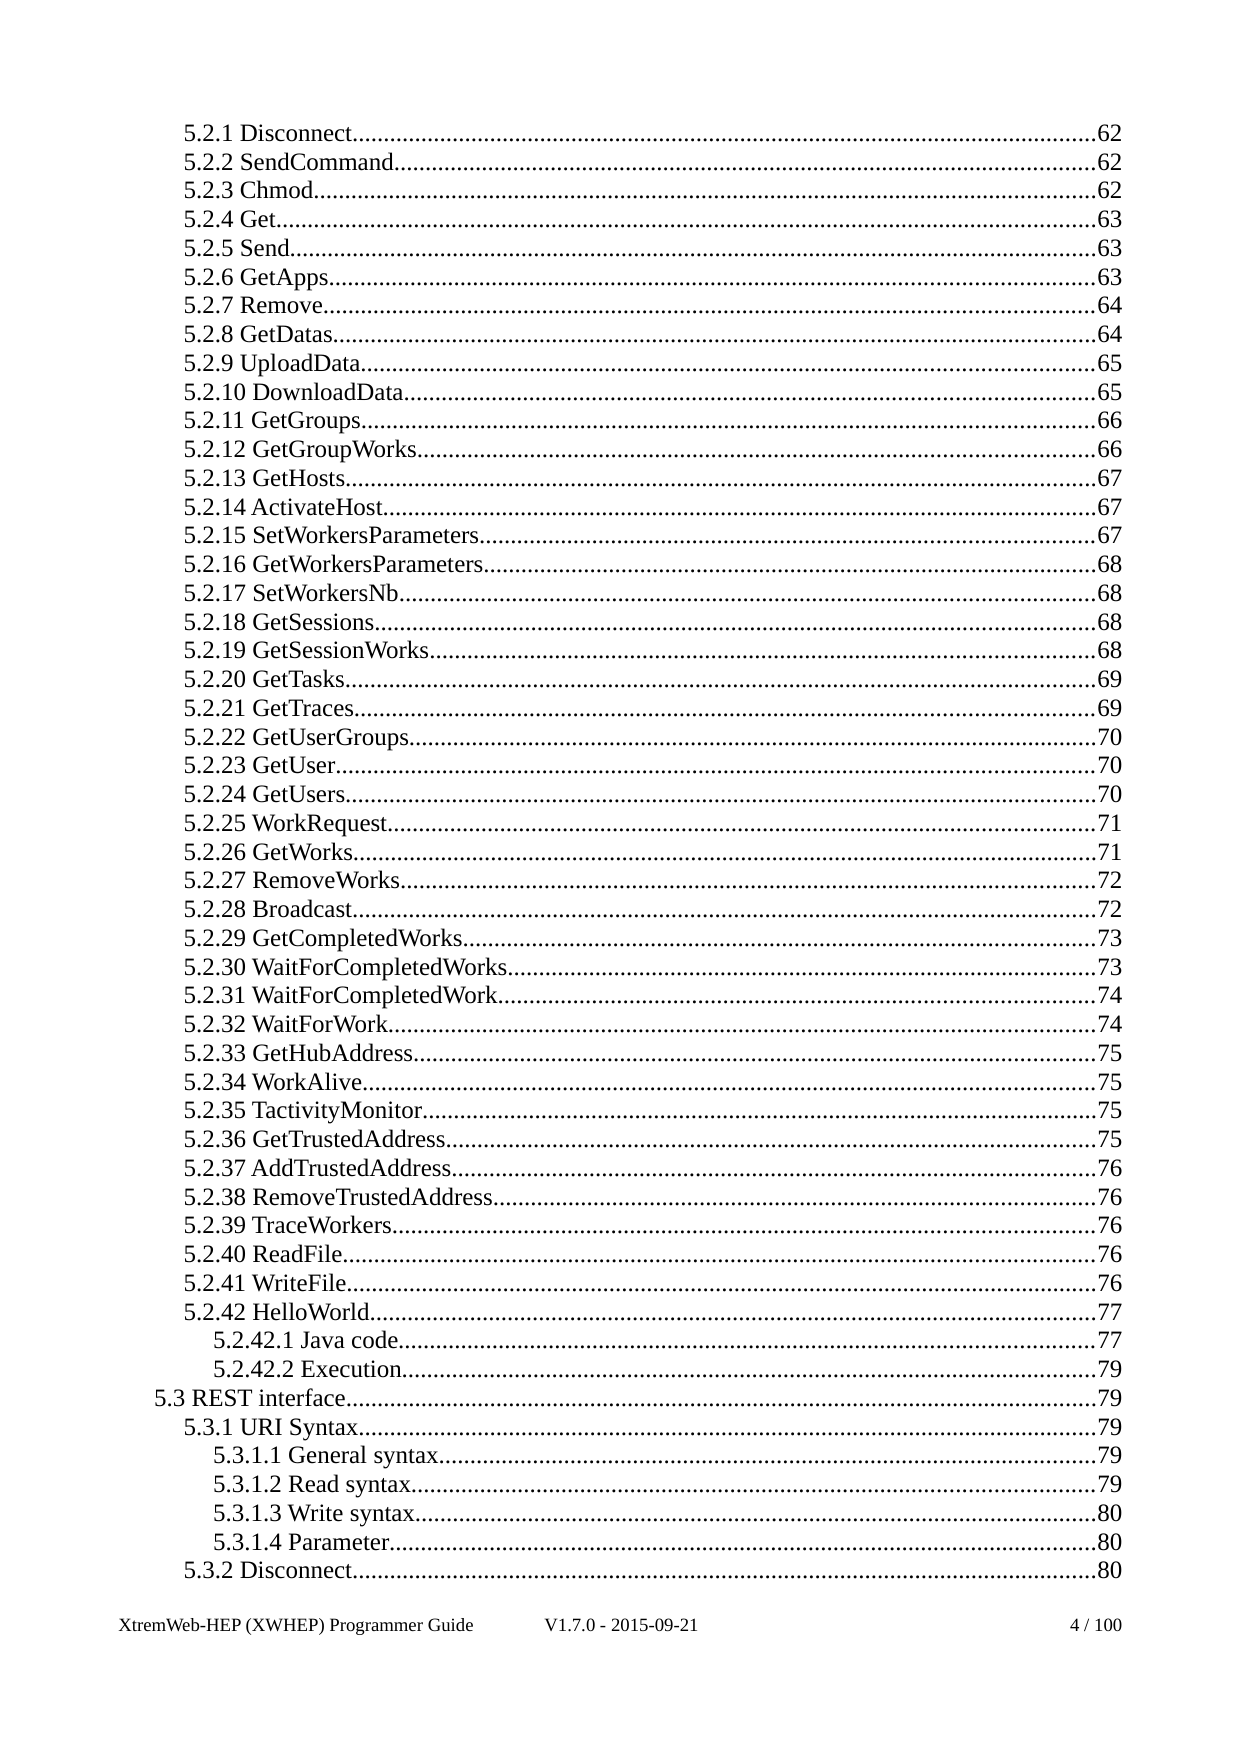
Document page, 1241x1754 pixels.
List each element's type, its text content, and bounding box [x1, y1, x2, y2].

text 5.2.34 WorkAlive 75 [177, 1067, 1122, 1096]
text 5.2.1 Disconnect 62 [177, 118, 1122, 147]
text 5.2.23 GetUser 70 [177, 751, 1122, 779]
text 5.2.28 Broadcast 72 [177, 894, 1122, 923]
text 5.2.26 GetWorks 71 [177, 837, 1122, 866]
text 5.2.5 Send 63 [177, 233, 1122, 262]
text 5.3.1.3 Write syntax 80 [207, 1498, 1122, 1527]
text 5.2.36 GetTrustedAddress 75 [177, 1124, 1122, 1153]
text 5.2.39 TraceWorkers 76 [177, 1211, 1122, 1239]
text 5.2.29 GetCompletedWorks 73 [177, 923, 1122, 952]
text 5.2.16 GetWorkersParameters 68 [177, 549, 1122, 578]
text 5.2.3 Chmod 62 [177, 176, 1122, 204]
text 5.2.22 GetUserGroups 70 [177, 722, 1122, 751]
text 5.2.33 GetHubAddress 75 [177, 1038, 1122, 1067]
text 5.3.1.1 General syntax 79 [207, 1441, 1122, 1469]
text 5.2.18 GetSessions 68 [177, 607, 1122, 636]
text 5.3 REST interface 79 [148, 1383, 1122, 1412]
text 5.2.4 Get 63 [177, 204, 1122, 233]
text 5.2.37 AddTrustedAddress 76 [177, 1153, 1122, 1182]
text 5.2.13 GetHosts 67 [177, 463, 1122, 492]
text 5.2.20 GetTasks 69 [177, 664, 1122, 693]
text 5.3.1.2 Read syntax 79 [207, 1469, 1122, 1498]
text 5.2.7 Remove 64 [177, 291, 1122, 319]
text 5.2.15 SetWorkersParameters 67 [177, 521, 1122, 549]
text 5.2.21 GetTraces 69 [177, 693, 1122, 722]
text 5.2.9 UploadData 65 [177, 348, 1122, 377]
text 5.2.8 GetDatas 64 [177, 319, 1122, 348]
text 5.2.14 ActivateHost 67 [177, 492, 1122, 521]
text 5.2.30 WaitForCompletedWorks 73 [177, 952, 1122, 981]
text 5.2.32 WaitForWork 74 [177, 1009, 1122, 1038]
text 5.2.24 GetUsers 70 [177, 779, 1122, 808]
text 5.2.31 WaitForCompletedWork 74 [177, 981, 1122, 1009]
text 5.3.2 Disconnect 80 [177, 1556, 1122, 1584]
text 5.2.35 TactivityMonitor 75 [177, 1096, 1122, 1124]
text 5.2.40 ReadFile 76 [177, 1239, 1122, 1268]
text 5.2.38 RemoveTrustedAddress 76 [177, 1182, 1122, 1211]
text 5.2.41 WriteFile 76 [177, 1268, 1122, 1297]
text 5.2.42 HelloWorld 77 [177, 1297, 1122, 1326]
text 5.2.11 GetGroups 66 [177, 406, 1122, 434]
text 5.2.12 GetGroupWorks 66 [177, 434, 1122, 463]
text 5.2.10 DownloadData 65 [177, 377, 1122, 406]
text 5.2.17 SetWorkersNb 68 [177, 578, 1122, 607]
text 5.2.42.2 Execution 79 [207, 1354, 1122, 1383]
text 5.2.27 RemoveWorks 72 [177, 866, 1122, 894]
text 5.2.42.1 Java code 77 [207, 1326, 1122, 1354]
text 5.3.1.4 Parameter 80 [207, 1527, 1122, 1556]
text 5.2.19 GetSessionWorks 68 [177, 636, 1122, 664]
text 5.3.1 URI Syntax 79 [177, 1412, 1122, 1441]
text 5.2.2 SendCommand 62 [177, 147, 1122, 176]
text 5.2.6 GetApps 63 [177, 262, 1122, 291]
text 5.2.25 WorkRequest 71 [177, 808, 1122, 837]
